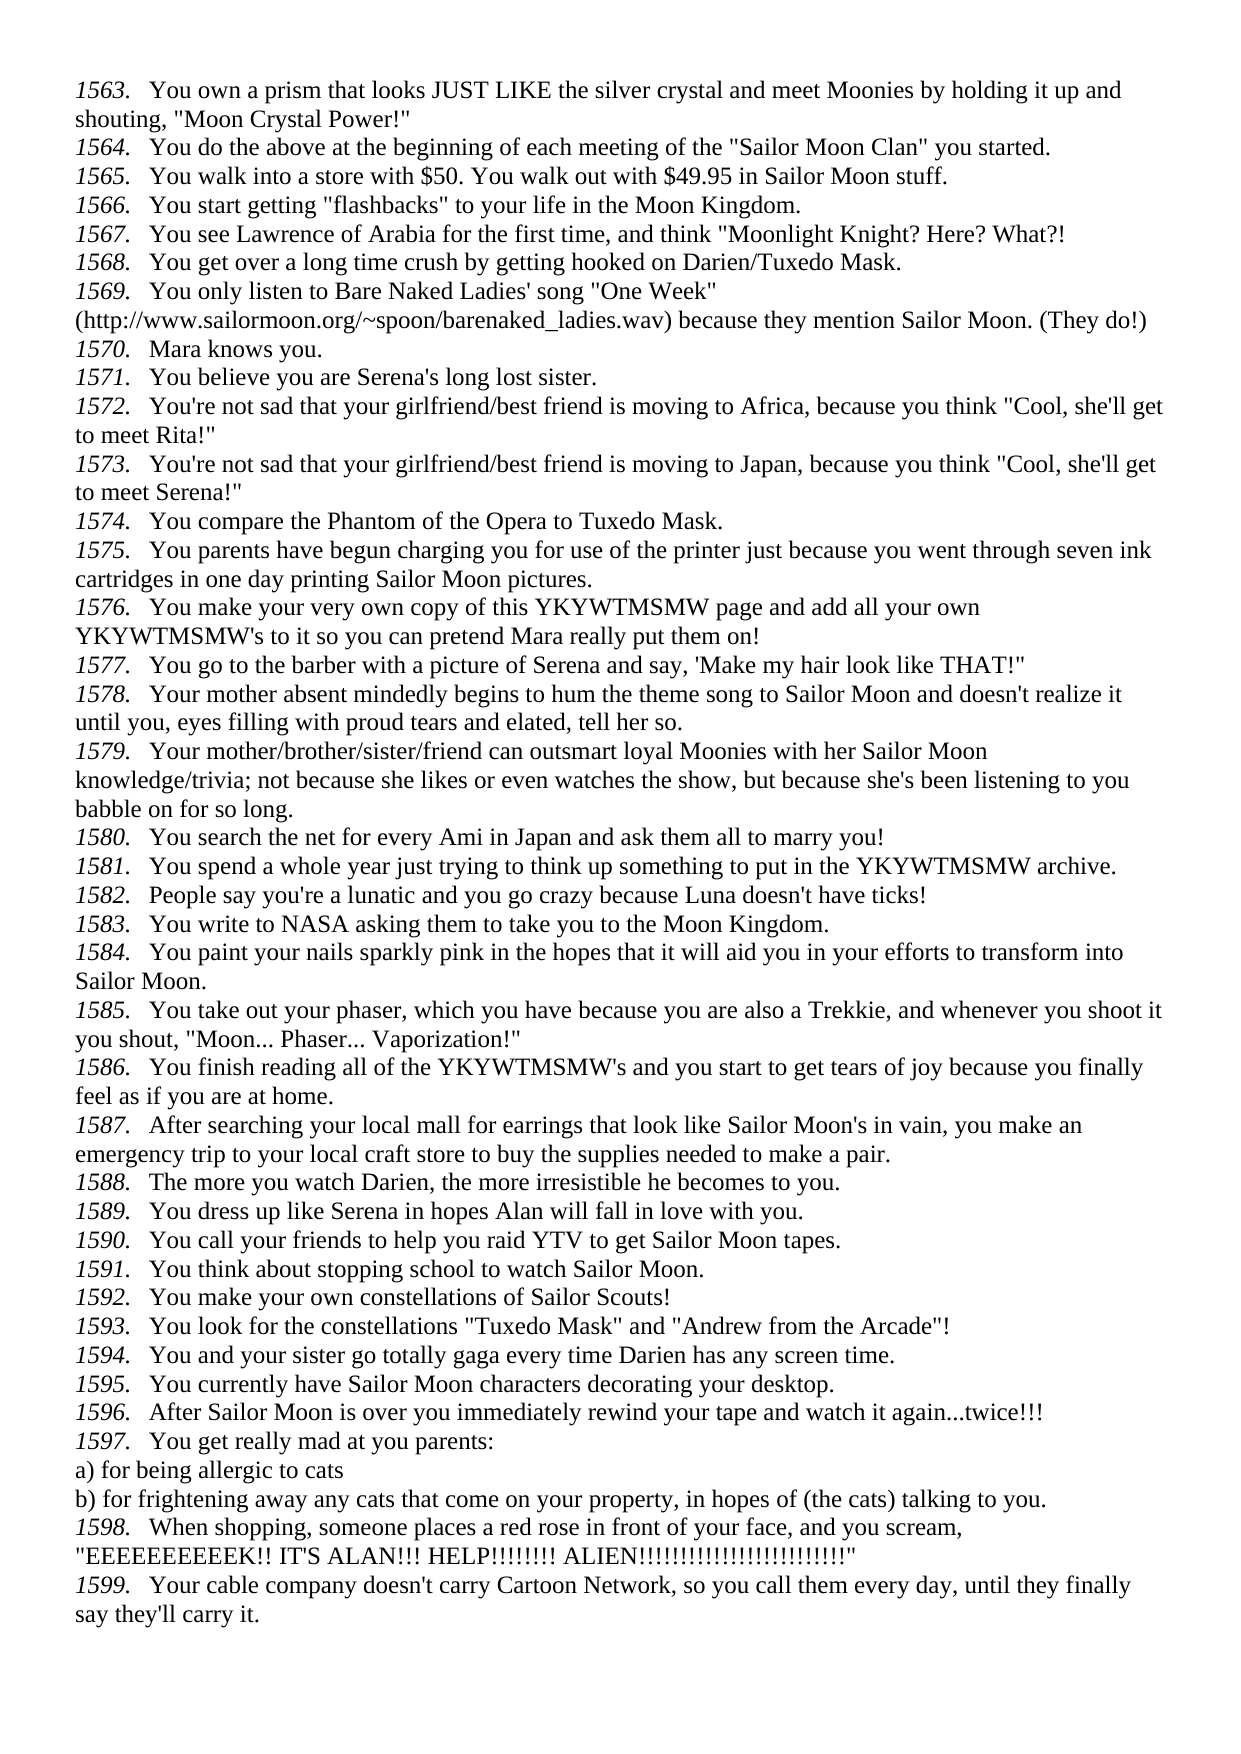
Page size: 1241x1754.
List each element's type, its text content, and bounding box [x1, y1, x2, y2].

list You're not sad that your girlfriend/best friend is moving to Japan, because you think "Cool, she'll get to meet Serena!" [75, 449, 1165, 506]
list You're not sad that your girlfriend/best friend is moving to Africa, because you think "Cool, she'll get to meet Rita!" [75, 391, 1165, 449]
list You finish reading all of the YKYWTMSMW's and you start to get tears of joy because you finally feel as if you are at home. [75, 1052, 1165, 1110]
list The more you watch Darien, the more irresistible he becomes to you. [75, 1167, 1165, 1196]
list You get over a long time crush by getting hooked on Darien/Tuxedo Mask. [75, 247, 1165, 276]
list You believe you are Serena's long lost sister. [75, 362, 1165, 391]
list You take out your phaser, which you have because you are also a Trekkie, and whenever you shoot it you shout, "Moon... Phaser... Vaporization!" [75, 995, 1165, 1052]
list You write to NASA asking them to take you to the Moon Kingdom. [75, 909, 1165, 937]
list You own a prism that looks JUST LIKE the silver crystal and meet Moonies by holding it up and shouting, "Moon Crystal Power!" [75, 75, 1165, 132]
list You see Lawrence of Arabia for the first time, and think "Moonlight Knight? Here? What?! [75, 219, 1165, 247]
list Mara knows you. [75, 334, 1165, 362]
list You dress up like Serena in hopes Alan will fall in love with you. [75, 1196, 1165, 1225]
list When shopping, someone places a red rose in front of your face, and you scream, "EEEEEEEEEEK!! IT'S ALAN!!! HELP!!!!!!!! ALIEN!!!!!!!!!!!!!!!!!!!!!!!!!" [75, 1512, 1165, 1570]
list You walk into a store with $50. You walk out with $49.95 in Sailor Moon stuff. [75, 161, 1165, 190]
list You think about stopping school to watch Sailor Moon. [75, 1254, 1165, 1282]
list You compare the Phantom of the Opera to Tuxedo Mask. [75, 506, 1165, 535]
list Your cable company doesn't carry Cartoon Network, so you call them every day, until they finally say they'll carry it. [75, 1570, 1165, 1627]
list People say you're a lunatic and you go crazy because Luna doesn't have ticks! [75, 880, 1165, 909]
list You start getting "flashbacks" to your life in the Moon Kingdom. [75, 190, 1165, 219]
list After Sailor Moon is over you immediately rewind your tape and watch it again...twice!!! [75, 1397, 1165, 1426]
list After searching your local mall for earrings that look like Sailor Moon's in vain, you make an emergency trip to your local craft store to buy the supplies needed to make a pair. [75, 1110, 1165, 1167]
list You only listen to Bare Naked Ladies' song "One Week" (http://www.sailormoon.org/~spoon/barenaked_ladies.wav) because they mention Sailor Moon. (They do!) [75, 276, 1165, 334]
list You make your own constellations of Sailor Scouts! [75, 1282, 1165, 1311]
list You look for the constellations "Tuxedo Mask" and "Andrew from the Arcade"! [75, 1311, 1165, 1340]
list You parents have begun charging you for use of the printer just because you went through seven ink cartridges in one day printing Sailor Moon pictures. [75, 535, 1165, 592]
list You get really mad at you parents: a) for being allergic to cats b) for frightening away any cats that come on your property, in hopes of (the cats) talking to you. [75, 1426, 1165, 1512]
list You and your sister go totally gaga every time Darien has any screen time. [75, 1340, 1165, 1369]
list You make your very own copy of this YKYWTMSMW page and add all your own YKYWTMSMW's to it so you can pretend Mara really put them on! [75, 592, 1165, 650]
list You paint your nails sparkly pink in the hopes that it will aid you in your efforts to transform into Sailor Moon. [75, 937, 1165, 995]
list Your mother absent mindedly begins to hum the theme song to Sailor Moon and doesn't realize it until you, eyes filling with proud tears and elated, tell her so. [75, 679, 1165, 736]
list You search the net for every Ami in Japan and ask them all to marry you! [75, 822, 1165, 851]
list You currently have Sailor Moon characters decorating your desktop. [75, 1369, 1165, 1397]
list Your mother/brother/sister/friend can outsmart loyal Moonies with her Sailor Moon knowledge/trivia; not because she likes or even watches the show, but because she's been listening to you babble on for so long. [75, 736, 1165, 822]
list You spend a whole year just trying to think up something to put in the YKYWTMSMW archive. [75, 851, 1165, 880]
list You call your friends to help you raid YTV to get Sailor Moon tapes. [75, 1225, 1165, 1254]
list You go to the barber with a picture of Serena and say, 'Make my hair look like THAT!" [75, 650, 1165, 679]
list You do the above at the beginning of each meeting of the "Sailor Moon Clan" you started. [75, 132, 1165, 161]
